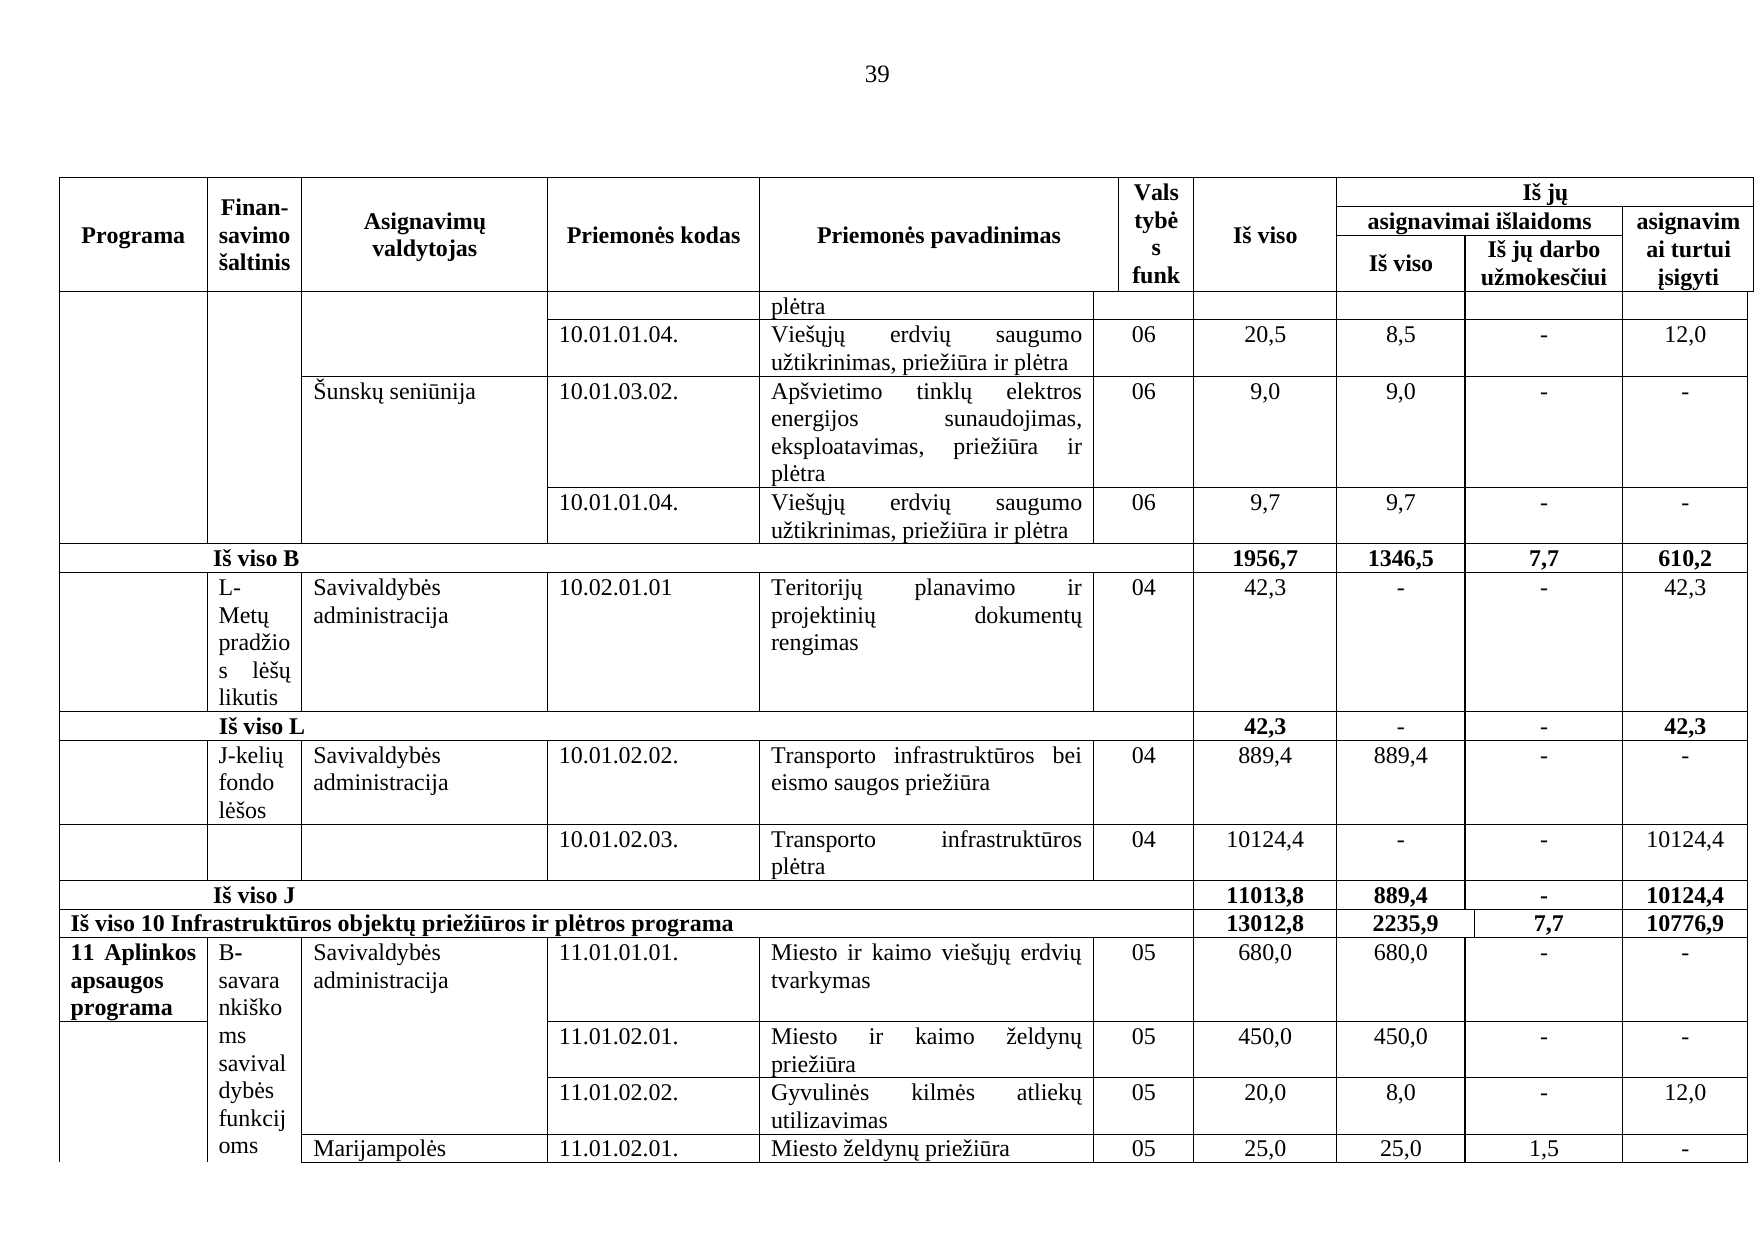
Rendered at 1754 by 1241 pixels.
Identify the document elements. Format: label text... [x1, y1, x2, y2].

table_cell [302, 292, 547, 319]
table_header Finan-savimo šaltinis [208, 178, 301, 291]
table_cell 10776,9 [1623, 910, 1747, 937]
table_cell - [1337, 825, 1464, 880]
table_cell 25,0 [1337, 1135, 1464, 1162]
table_cell 10.01.01.04. [548, 320, 759, 376]
table_cell 1956,7 [1194, 544, 1336, 572]
table_cell Iš viso B [60, 544, 1193, 572]
table_cell plėtra [760, 292, 1093, 319]
table_cell [1748, 909, 1754, 937]
table_cell [1748, 319, 1754, 376]
table_cell 10.02.01.01 [548, 573, 759, 711]
table_cell [548, 292, 759, 319]
table_cell [1748, 740, 1754, 823]
table_cell - [1466, 377, 1622, 487]
table_header Iš jų [1337, 178, 1753, 206]
table_cell Iš viso J [60, 881, 1193, 908]
table_cell [302, 319, 547, 376]
table_header Valstybės funkcija [1119, 178, 1193, 291]
table_cell asignavimai išlaidoms [1337, 207, 1622, 234]
table_cell 1346,5 [1337, 544, 1464, 572]
table_cell 12,0 [1623, 1078, 1747, 1133]
table_header Iš viso [1194, 178, 1336, 291]
table_cell 680,0 [1337, 938, 1464, 1021]
table_cell B-savarankiškoms savivaldybės funkcijoms [208, 938, 301, 1162]
table_cell - [1623, 377, 1747, 487]
table_cell 04 [1094, 573, 1193, 711]
table_cell - [1337, 712, 1464, 740]
table_cell 1,5 [1466, 1135, 1622, 1162]
table_cell L-Metų pradžios lėšų likutis [208, 573, 301, 711]
table_cell [1748, 1077, 1754, 1133]
table_cell Iš jų darbo užmokesčiui [1466, 236, 1622, 291]
table_cell 04 [1094, 741, 1193, 823]
table_cell 680,0 [1194, 938, 1336, 1021]
table_cell 10124,4 [1623, 825, 1747, 880]
table_cell 9,0 [1194, 377, 1336, 487]
table_cell 10124,4 [1194, 825, 1336, 880]
table_header Priemonės pavadinimas [760, 178, 1118, 291]
table_cell 9,7 [1194, 488, 1336, 543]
table_cell 06 [1094, 377, 1193, 487]
table_header Asignavimų valdytojas [302, 178, 547, 291]
table_cell - [1623, 938, 1747, 1021]
table_cell [1194, 292, 1336, 319]
table_header Priemonės kodas [548, 178, 759, 291]
table_cell 889,4 [1337, 741, 1464, 823]
table_cell 7,7 [1466, 544, 1622, 572]
table_cell - [1466, 825, 1622, 880]
table_cell [208, 487, 301, 543]
table_cell 11.01.02.02. [548, 1078, 759, 1133]
table_cell Miesto ir kaimo želdynų priežiūra [760, 1022, 1093, 1077]
table_cell - [1466, 712, 1622, 740]
table_cell 42,3 [1623, 712, 1747, 740]
table_cell - [1466, 573, 1622, 711]
table_cell 42,3 [1623, 573, 1747, 711]
table_cell [1748, 292, 1754, 319]
table_cell - [1466, 292, 1622, 319]
table_cell [60, 1077, 207, 1133]
table_cell - [1623, 488, 1747, 543]
table_cell 11 Aplinkos apsaugos programa [60, 938, 207, 1021]
table_cell 11.01.01.01. [548, 938, 759, 1021]
table_cell 05 [1094, 1078, 1193, 1133]
table_cell Iš viso [1337, 236, 1464, 291]
table_cell [1748, 1134, 1754, 1162]
table_cell - [1466, 741, 1622, 823]
table_cell 13012,8 [1194, 910, 1336, 937]
table_cell [1748, 487, 1754, 543]
table_cell 10.01.03.02. [548, 377, 759, 487]
table_cell 06 [1094, 320, 1193, 376]
table_cell [1748, 543, 1754, 572]
table_cell [60, 825, 207, 880]
table_cell 10.01.02.03. [548, 825, 759, 880]
table_cell - [1623, 741, 1747, 823]
table_cell 25,0 [1194, 1135, 1336, 1162]
table_cell 42,3 [1194, 712, 1336, 740]
table_cell [302, 1021, 547, 1077]
table_cell [1748, 937, 1754, 1021]
table_cell 8,5 [1337, 320, 1464, 376]
table_cell - [1466, 1078, 1622, 1133]
table_cell [60, 487, 207, 543]
table_cell 889,4 [1337, 881, 1464, 908]
table_cell Miesto ir kaimo viešųjų erdvių tvarkymas [760, 938, 1093, 1021]
table_cell 11.01.02.01. [548, 1135, 759, 1162]
table_header Programa [60, 178, 207, 291]
table_cell 05 [1094, 1022, 1193, 1077]
table_cell [60, 319, 207, 376]
table_cell Viešųjų erdvių saugumo užtikrinimas, priežiūra ir plėtra [760, 488, 1093, 543]
table_cell [60, 292, 207, 319]
table_cell [60, 1022, 207, 1077]
table_cell [208, 319, 301, 376]
table_cell 06 [1094, 292, 1193, 319]
table_cell [302, 825, 547, 880]
table_cell [1748, 572, 1754, 711]
table_cell - [1623, 1022, 1747, 1077]
table_cell - [1466, 488, 1622, 543]
table_cell [60, 573, 207, 711]
table_cell Gyvulinės kilmės atliekų utilizavimas [760, 1078, 1093, 1133]
table_cell Apšvietimo tinklų elektros energijos sunaudojimas, eksploatavimas, priežiūra ir plėtra [760, 377, 1093, 487]
table_cell 05 [1094, 1135, 1193, 1162]
table_cell - [1466, 1022, 1622, 1077]
table_cell J-kelių fondo lėšos [208, 741, 301, 823]
table_cell - [1466, 320, 1622, 376]
table_cell asignavimai turtui įsigyti [1623, 207, 1753, 291]
table_cell 04 [1094, 825, 1193, 880]
table_cell 10124,4 [1623, 881, 1747, 908]
table_cell [1748, 880, 1754, 908]
table_cell 20,5 [1194, 320, 1336, 376]
table_cell - [1337, 573, 1464, 711]
table_cell Savivaldybės administracija [302, 938, 547, 1021]
table_cell Šunskų seniūnija [302, 377, 547, 487]
table_cell [1337, 292, 1464, 319]
table_cell 9,0 [1337, 377, 1464, 487]
table_cell [302, 1077, 547, 1133]
table_cell Savivaldybės administracija [302, 741, 547, 823]
table_cell [60, 1134, 207, 1162]
table_cell Iš viso L [60, 712, 1193, 740]
table_cell Marijampolės [302, 1135, 547, 1162]
table_cell 7,7 [1475, 910, 1622, 937]
table_cell 10.01.02.02. [548, 741, 759, 823]
table_cell Iš viso 10 Infrastruktūros objektų priežiūros ir plėtros programa [60, 910, 1193, 937]
table_cell - [1466, 938, 1622, 1021]
table_cell 889,4 [1194, 741, 1336, 823]
table_cell [302, 487, 547, 543]
table_cell 2235,9 [1337, 910, 1474, 937]
table_cell 06 [1094, 488, 1193, 543]
table_cell 450,0 [1194, 1022, 1336, 1077]
table_cell Viešųjų erdvių saugumo užtikrinimas, priežiūra ir plėtra [760, 320, 1093, 376]
table_cell 610,2 [1623, 544, 1747, 572]
table_cell - [1466, 881, 1622, 908]
table_cell Savivaldybės administracija [302, 573, 547, 711]
table_cell 9,7 [1337, 488, 1464, 543]
table_cell 8,0 [1337, 1078, 1464, 1133]
table_cell [208, 825, 301, 880]
table_cell 12,0 [1623, 320, 1747, 376]
table_cell 42,3 [1194, 573, 1336, 711]
table_cell [208, 292, 301, 319]
table_cell [1748, 824, 1754, 880]
table_cell 20,0 [1194, 1078, 1336, 1133]
table_cell - [1623, 292, 1747, 319]
table_cell [60, 376, 207, 487]
table_cell Transporto infrastruktūros plėtra [760, 825, 1093, 880]
table_cell 11013,8 [1194, 881, 1336, 908]
table_cell 05 [1094, 938, 1193, 1021]
table_cell 10.01.01.04. [548, 488, 759, 543]
table_cell - [1623, 1135, 1747, 1162]
table_cell [1748, 376, 1754, 487]
table_cell [60, 741, 207, 823]
table_cell 450,0 [1337, 1022, 1464, 1077]
table_cell Transporto infrastruktūros bei eismo saugos priežiūra [760, 741, 1093, 823]
table_cell Teritorijų planavimo ir projektinių dokumentų rengimas [760, 573, 1093, 711]
table_cell Miesto želdynų priežiūra [760, 1135, 1093, 1162]
table_cell [208, 376, 301, 487]
table_cell 11.01.02.01. [548, 1022, 759, 1077]
table_cell [1748, 1021, 1754, 1077]
table_cell [1748, 711, 1754, 740]
